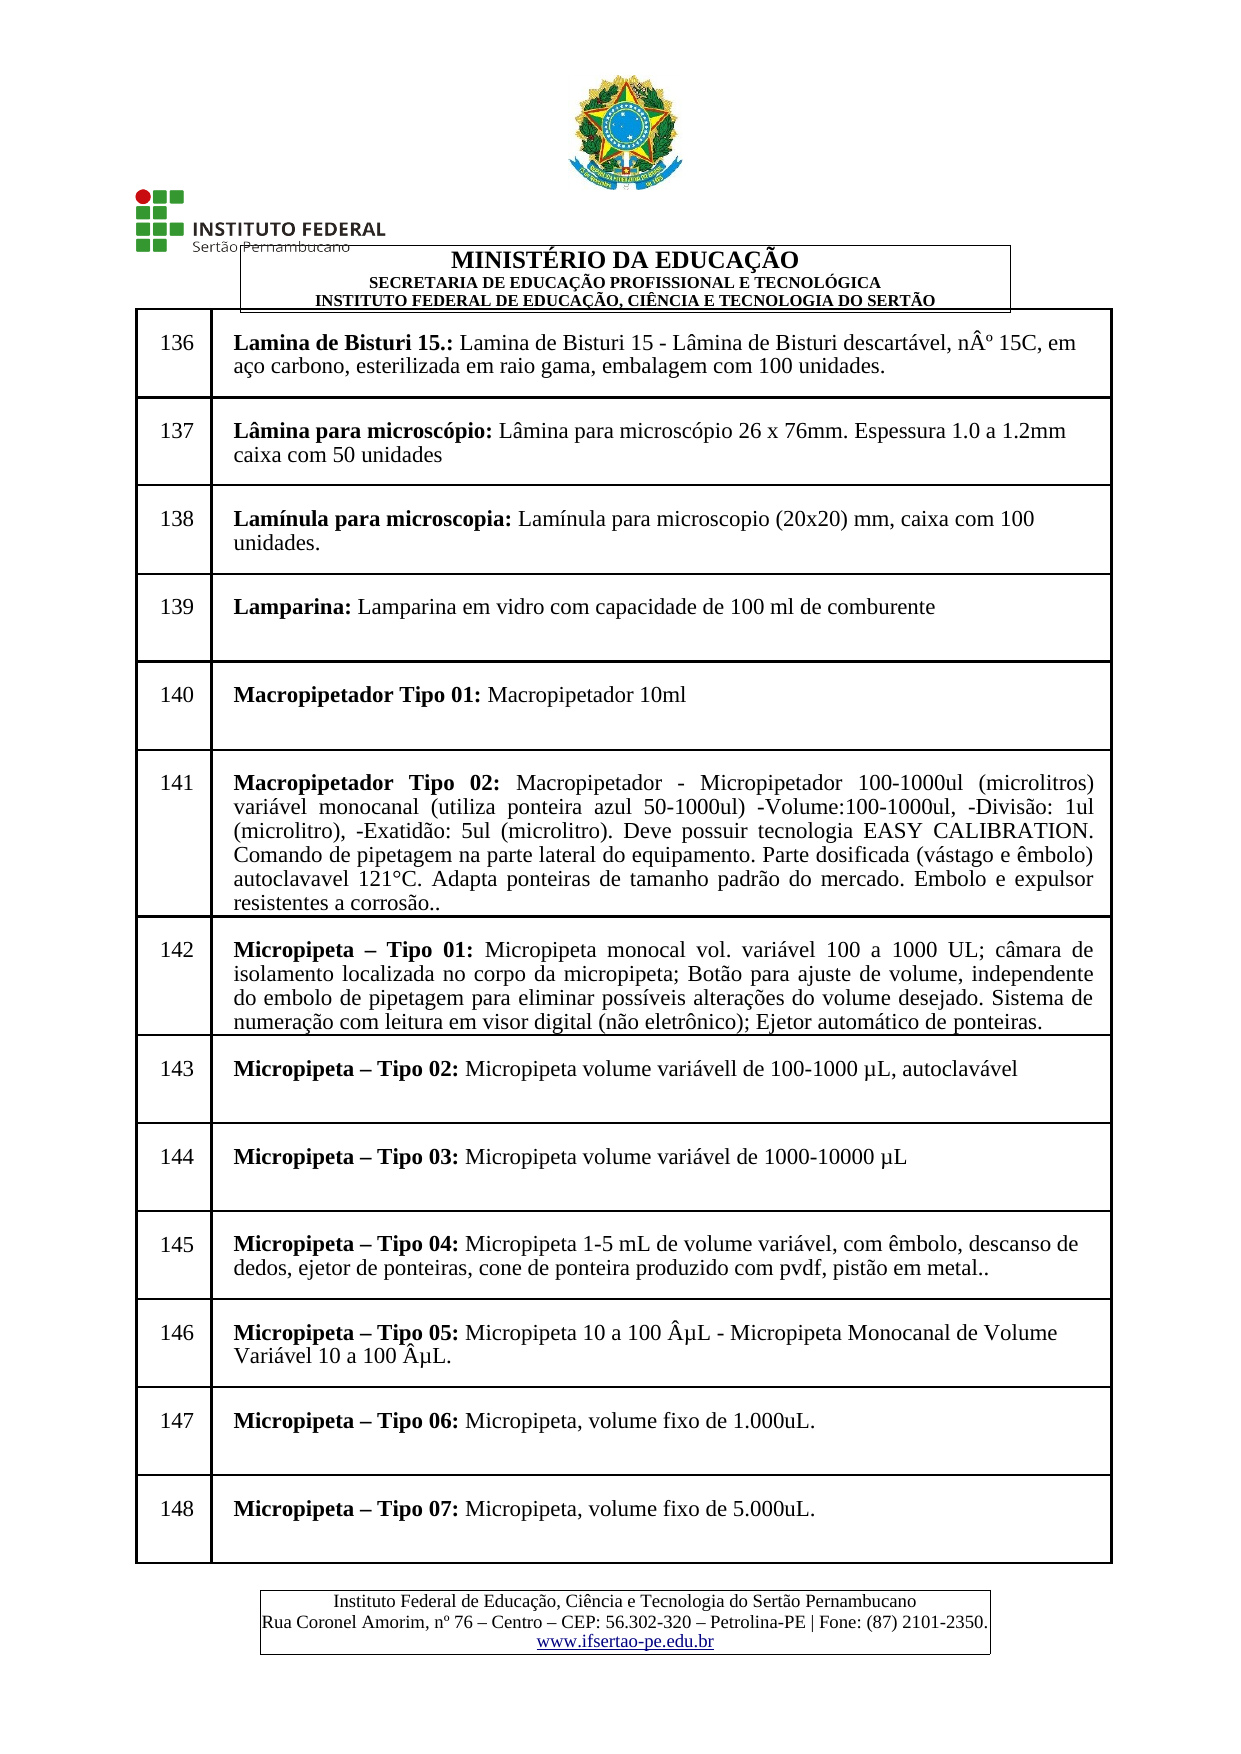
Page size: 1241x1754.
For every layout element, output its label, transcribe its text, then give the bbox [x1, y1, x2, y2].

table_cell 145 [138, 1212, 210, 1298]
table_cell 146 [138, 1300, 210, 1386]
table_cell Micropipeta – Tipo 04: Micropipeta 1-5 mL de volume variável, com êmbolo, descanso de dedos, ejetor de ponteiras, cone de ponteira produzido com pvdf, pistão em metal.. [213, 1212, 1110, 1298]
table_cell Micropipeta – Tipo 01: Micropipeta monocal vol. variável 100 a 1000 UL; câmara de isolamento localizada no corpo da micropipeta; Botão para ajuste de volume, independente do embolo de pipetagem para eliminar possíveis alterações do volume desejado. Sistema de numeração com leitura em visor digital (não eletrônico); Ejetor automático de ponteiras. [213, 918, 1110, 1034]
table_cell 137 [138, 399, 210, 484]
table_cell Micropipeta – Tipo 05: Micropipeta 10 a 100 ÂµL - Micropipeta Monocanal de Volume Variável 10 a 100 ÂµL. [213, 1300, 1110, 1386]
table_cell 139 [138, 575, 210, 660]
table_cell 147 [138, 1388, 210, 1474]
table_cell Macropipetador Tipo 02: Macropipetador - Micropipetador 100-1000ul (microlitros) variável monocanal (utiliza ponteira azul 50-1000ul) -Volume:100-1000ul, -Divisão: 1ul (microlitro), -Exatidão: 5ul (microlitro). Deve possuir tecnologia EASY CALIBRATION. Comando de pipetagem na parte lateral do equipamento. Parte dosificada (vástago e êmbolo) autoclavavel 121°C. Adapta ponteiras de tamanho padrão do mercado. Embolo e expulsor resistentes a corrosão.. [213, 751, 1110, 915]
table_cell Micropipeta – Tipo 02: Micropipeta volume variávell de 100-1000 µL, autoclavável [213, 1036, 1110, 1122]
table_cell 136 [138, 310, 210, 396]
table_cell Lamparina: Lamparina em vidro com capacidade de 100 ml de comburente [213, 575, 1110, 660]
table_cell 142 [138, 918, 210, 1034]
table_cell 148 [138, 1476, 210, 1562]
table_cell 144 [138, 1124, 210, 1210]
table_cell 138 [138, 486, 210, 572]
table_cell Micropipeta – Tipo 07: Micropipeta, volume fixo de 5.000uL. [213, 1476, 1110, 1562]
picture [135, 189, 386, 252]
table_cell Lamínula para microscopia: Lamínula para microscopio (20x20) mm, caixa com 100 unidades. [213, 486, 1110, 572]
table_cell Micropipeta – Tipo 03: Micropipeta volume variável de 1000-10000 µL [213, 1124, 1110, 1210]
table_cell 140 [138, 663, 210, 748]
table_cell 141 [138, 751, 210, 915]
table_cell 143 [138, 1036, 210, 1122]
table_cell Lamina de Bisturi 15.: Lamina de Bisturi 15 - Lâmina de Bisturi descartável, nÂº 15C, em aço carbono, esterilizada em raio gama, embalagem com 100 unidades. [213, 310, 1110, 396]
table_cell Lâmina para microscópio: Lâmina para microscópio 26 x 76mm. Espessura 1.0 a 1.2mm caixa com 50 unidades [213, 399, 1110, 484]
picture [568, 75, 683, 190]
table_cell Macropipetador Tipo 01: Macropipetador 10ml [213, 663, 1110, 748]
table_cell Micropipeta – Tipo 06: Micropipeta, volume fixo de 1.000uL. [213, 1388, 1110, 1474]
